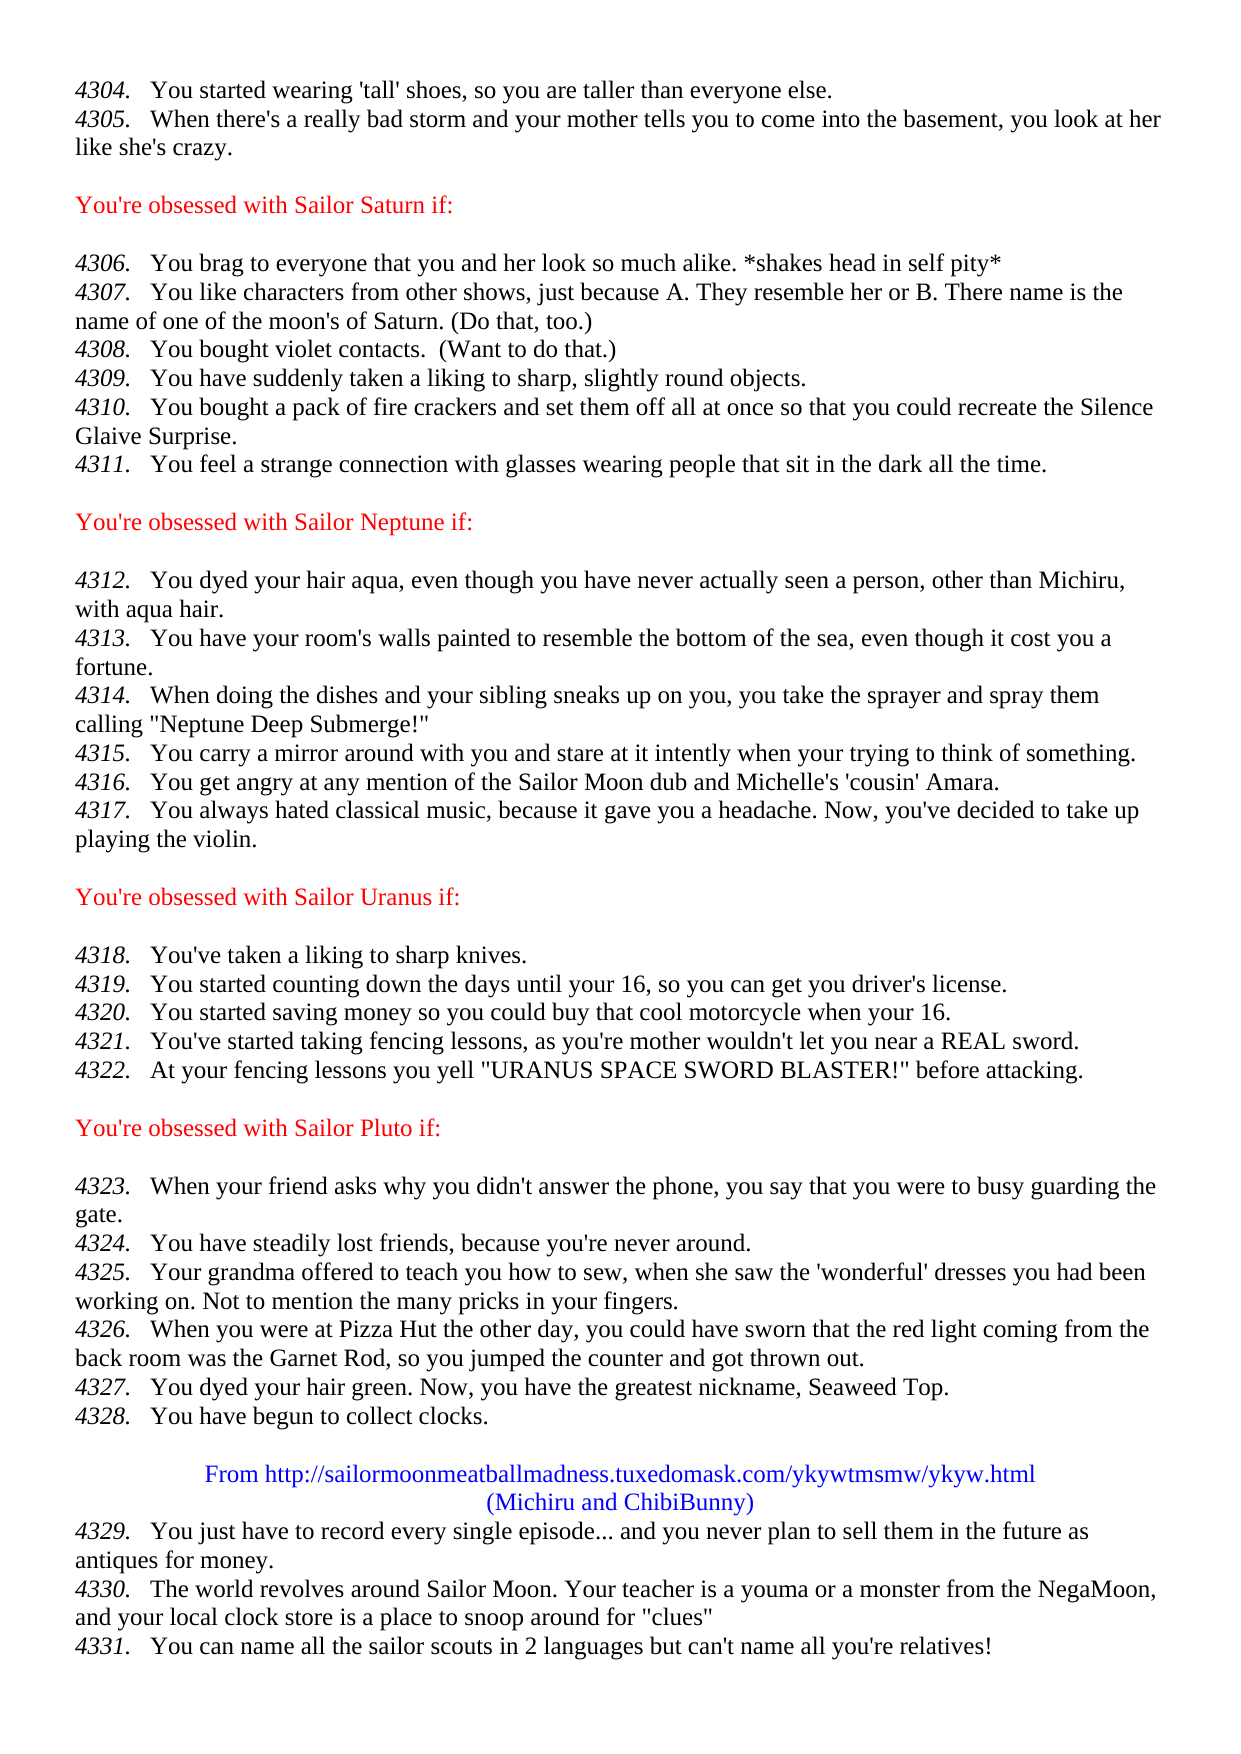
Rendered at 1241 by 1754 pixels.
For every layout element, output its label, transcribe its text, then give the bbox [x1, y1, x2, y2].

list You like characters from other shows, just because A. They resemble her or B. There name is the name of one of the moon's of Saturn. (Do that, too.) [75, 277, 1165, 334]
list When doing the dishes and your sibling sneaks up on you, you take the sprayer and spray them calling "Neptune Deep Submerge!" [75, 680, 1165, 738]
list You can name all the sailor scouts in 2 languages but can't name all you're relatives! [75, 1631, 1165, 1660]
list You started wearing 'tall' shoes, so you are taller than everyone else. [75, 75, 1165, 104]
list You've taken a liking to sharp knives. [75, 940, 1165, 969]
list You have your room's walls painted to resemble the bottom of the sea, even though it cost you a fortune. [75, 623, 1165, 680]
list You have begun to collect clocks. [75, 1401, 1165, 1429]
list You started saving money so you could buy that cool motorcycle when your 16. [75, 997, 1165, 1026]
list When your friend asks why you didn't answer the phone, you say that you were to busy guarding the gate. [75, 1171, 1165, 1228]
text (Michiru and ChibiBunny) [75, 1487, 1165, 1516]
list You bought violet contacts. (Want to do that.) [75, 334, 1165, 363]
list You dyed your hair aqua, even though you have never actually seen a person, other than Michiru, with aqua hair. [75, 565, 1165, 623]
list You started counting down the days until your 16, so you can get you driver's license. [75, 969, 1165, 997]
list You carry a mirror around with you and stare at it intently when your trying to think of something. [75, 738, 1165, 767]
list You brag to everyone that you and her look so much alike. *shakes head in self pity* [75, 248, 1165, 277]
list At your fencing lessons you yell "URANUS SPACE SWORD BLASTER!" before attacking. [75, 1055, 1165, 1084]
text You're obsessed with Sailor Uranus if: [75, 882, 1165, 911]
list You always hated classical music, because it gave you a headache. Now, you've decided to take up playing the violin. [75, 795, 1165, 853]
list You get angry at any mention of the Sailor Moon dub and Michelle's 'cousin' Amara. [75, 767, 1165, 795]
text You're obsessed with Sailor Saturn if: [75, 190, 1165, 219]
list When there's a really bad storm and your mother tells you to come into the basement, you look at her like she's crazy. [75, 104, 1165, 161]
list The world revolves around Sailor Moon. Your teacher is a youma or a monster from the NegaMoon, and your local clock store is a place to snoop around for "clues" [75, 1574, 1165, 1631]
text From http://sailormoonmeatballmadness.tuxedomask.com/ykywtmsmw/ykyw.html [75, 1459, 1165, 1487]
list When you were at Pizza Hut the other day, you could have sworn that the red light coming from the back room was the Garnet Rod, so you jumped the counter and got thrown out. [75, 1314, 1165, 1372]
list You have steadily lost friends, because you're never around. [75, 1228, 1165, 1257]
list You dyed your hair green. Now, you have the greatest nickname, Seaweed Top. [75, 1372, 1165, 1401]
list Your grandma offered to teach you how to sew, when she saw the 'wonderful' dresses you had been working on. Not to mention the many pricks in your fingers. [75, 1257, 1165, 1314]
list You've started taking fencing lessons, as you're mother wouldn't let you near a REAL sword. [75, 1026, 1165, 1055]
list You have suddenly taken a liking to sharp, slightly round objects. [75, 363, 1165, 392]
list You bought a pack of fire crackers and set them off all at once so that you could recreate the Silence Glaive Surprise. [75, 392, 1165, 449]
list You just have to record every single episode... and you never plan to sell them in the future as antiques for money. [75, 1516, 1165, 1574]
text You're obsessed with Sailor Neptune if: [75, 507, 1165, 536]
text You're obsessed with Sailor Pluto if: [75, 1113, 1165, 1142]
list You feel a strange connection with glasses wearing people that sit in the dark all the time. [75, 449, 1165, 478]
